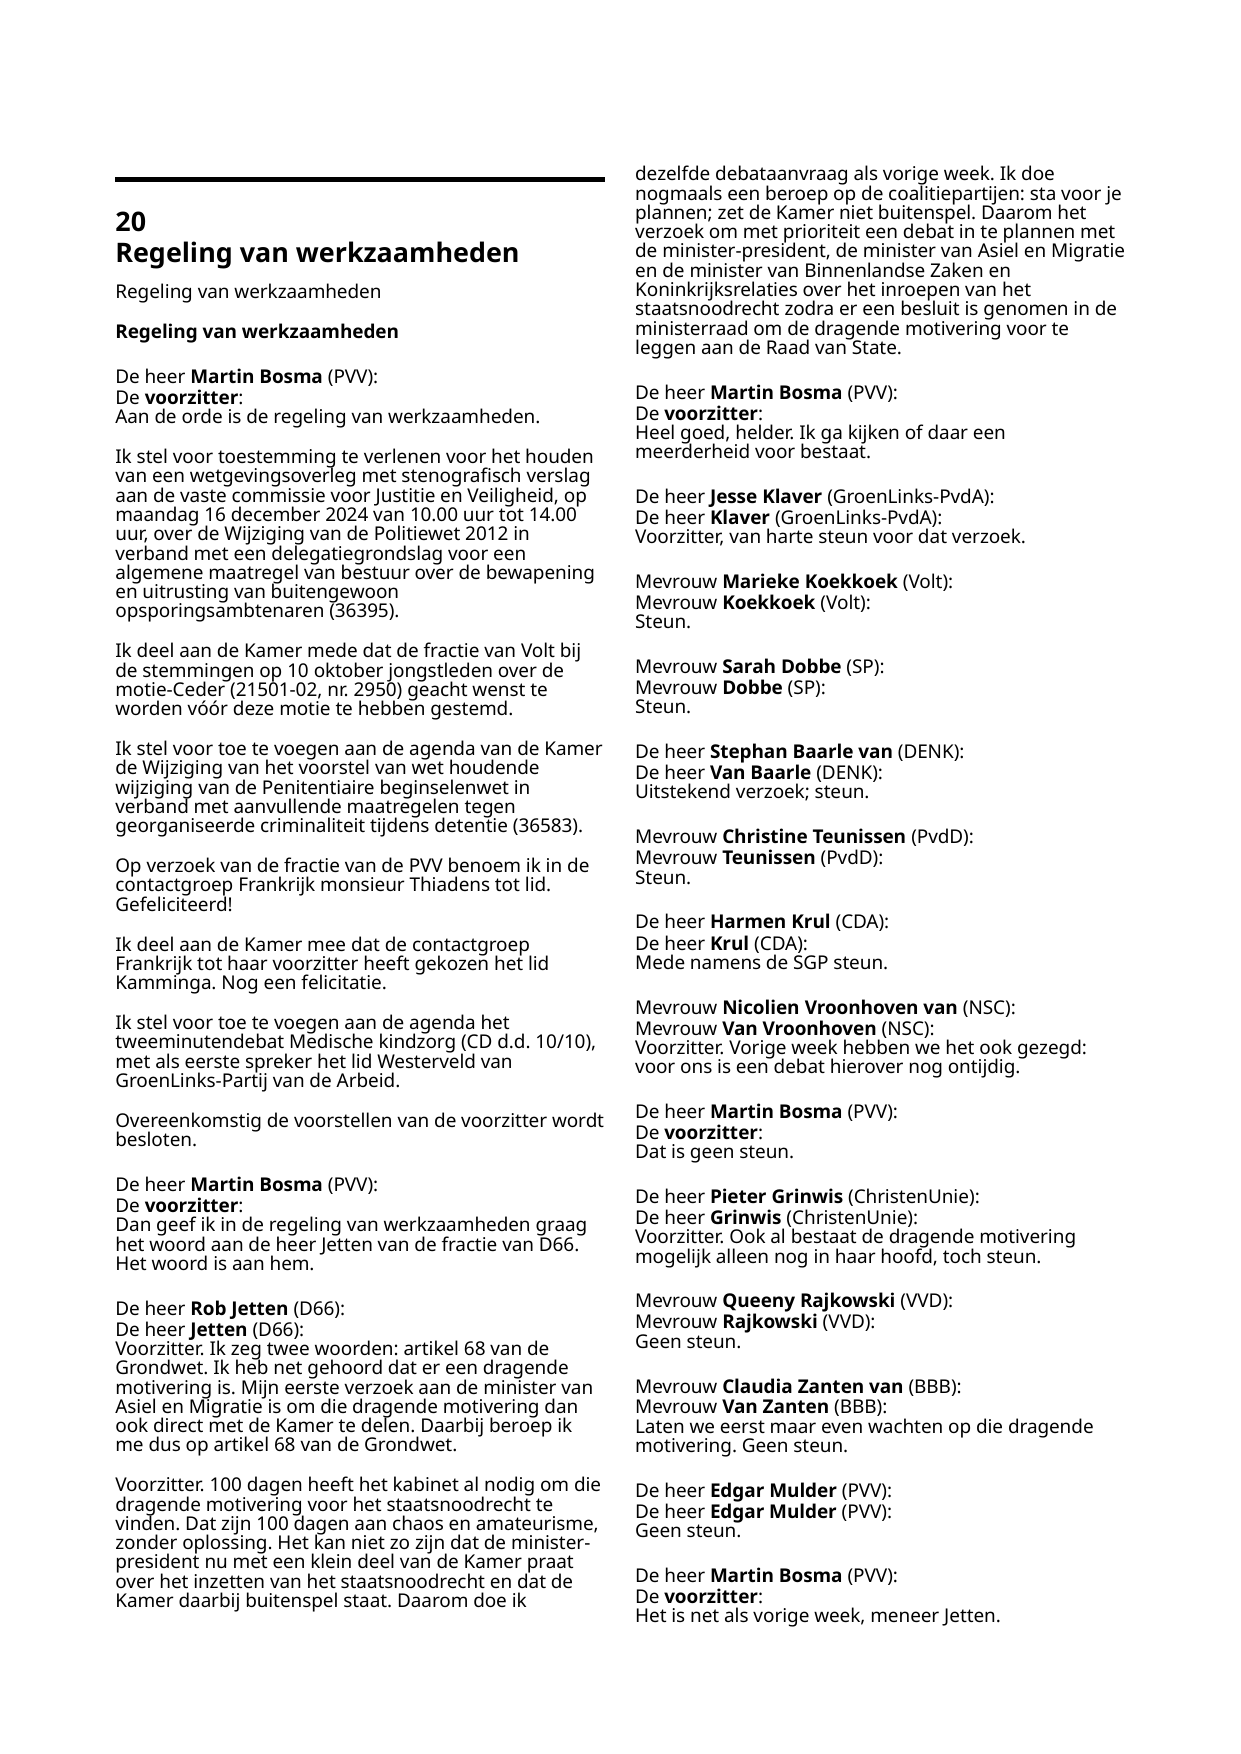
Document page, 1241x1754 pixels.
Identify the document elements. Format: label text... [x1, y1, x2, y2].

text Mevrouw Koekkoek (Volt): [635, 594, 1125, 613]
text Overeenkomstig de voorstellen van de voorzitter wordt besloten. [115, 1112, 605, 1151]
text De heer Jesse Klaver (GroenLinks-PvdA): [635, 483, 1125, 509]
text Regeling van werkzaamheden [115, 239, 605, 283]
text Geen steun. [635, 1522, 1125, 1541]
text De heer Martin Bosma (PVV): [115, 363, 605, 389]
text De voorzitter: [635, 404, 1125, 424]
text De heer Rob Jetten (D66): [115, 1295, 605, 1321]
text De heer Grinwis (ChristenUnie): [635, 1209, 1125, 1228]
text De voorzitter: [635, 1588, 1125, 1607]
text De heer Martin Bosma (PVV): [115, 1171, 605, 1197]
text De heer Martin Bosma (PVV): [635, 1098, 1125, 1124]
text De heer Harmen Krul (CDA): [635, 909, 1125, 934]
text De heer Edgar Mulder (PVV): [635, 1503, 1125, 1522]
text Mevrouw Claudia Zanten van (BBB): [635, 1373, 1125, 1398]
text Ik stel voor toestemming te verlenen voor het houden van een wetgevingsoverleg met stenografisch verslag aan de vaste commissie voor Justitie en Veiligheid, op maandag 16 december 2024 van 10.00 uur tot 14.00 uur, over de Wijziging van de Politiewet 2012 in verband met een delegatiegrondslag voor een algemene maatregel van bestuur over de bewapening en uitrusting van buitengewoon opsporingsambtenaren (36395). [115, 448, 605, 622]
text De voorzitter: [115, 1197, 605, 1216]
text De heer Stephan Baarle van (DENK): [635, 738, 1125, 764]
text Aan de orde is de regeling van werkzaamheden. [115, 408, 605, 427]
text De heer Martin Bosma (PVV): [635, 1562, 1125, 1588]
text Het is net als vorige week, meneer Jetten. [635, 1607, 1125, 1627]
text Heel goed, helder. Ik ga kijken of daar een meerderheid voor bestaat. [635, 424, 1125, 462]
text Voorzitter. Ik zeg twee woorden: artikel 68 van de Grondwet. Ik heb net gehoord dat er een dragende motivering is. Mijn eerste verzoek aan de minister van Asiel en Migratie is om die dragende motivering dan ook direct met de Kamer te delen. Daarbij beroep ik me dus op artikel 68 van de Grondwet. [115, 1340, 605, 1456]
text De heer Krul (CDA): [635, 934, 1125, 954]
text 20 [115, 203, 605, 239]
text Mevrouw Sarah Dobbe (SP): [635, 653, 1125, 679]
text Mevrouw Van Vroonhoven (NSC): [635, 1019, 1125, 1039]
text Steun. [635, 613, 1125, 633]
text De heer Van Baarle (DENK): [635, 764, 1125, 783]
text De heer Edgar Mulder (PVV): [635, 1477, 1125, 1503]
text Mevrouw Nicolien Vroonhoven van (NSC): [635, 994, 1125, 1019]
text Laten we eerst maar even wachten op die dragende motivering. Geen steun. [635, 1418, 1125, 1456]
text De heer Klaver (GroenLinks-PvdA): [635, 509, 1125, 528]
text Geen steun. [635, 1333, 1125, 1352]
text Regeling van werkzaamheden [115, 323, 605, 342]
text Voorzitter, van harte steun voor dat verzoek. [635, 528, 1125, 547]
text Voorzitter. Vorige week hebben we het ook gezegd: voor ons is een debat hierover nog ontijdig. [635, 1039, 1125, 1077]
text Op verzoek van de fractie van de PVV benoem ik in de contactgroep Frankrijk monsieur Thiadens tot lid. Gefeliciteerd! [115, 857, 605, 915]
text Voorzitter. Ook al bestaat de dragende motivering mogelijk alleen nog in haar hoofd, toch steun. [635, 1228, 1125, 1267]
text Mevrouw Marieke Koekkoek (Volt): [635, 568, 1125, 594]
text Mevrouw Rajkowski (VVD): [635, 1313, 1125, 1333]
text Voorzitter. 100 dagen heeft het kabinet al nodig om die dragende motivering voor het staatsnoodrecht te vinden. Dat zijn 100 dagen aan chaos en amateurisme, zonder oplossing. Het kan niet zo zijn dat de minister-president nu met een klein deel van de Kamer praat over het inzetten van het staatsnoodrecht en dat de Kamer daarbij buitenspel staat. Daarom doe ik [115, 1476, 605, 1611]
text Ik stel voor toe te voegen aan de agenda van de Kamer de Wijziging van het voorstel van wet houdende wijziging van de Penitentiaire beginselenwet in verband met aanvullende maatregelen tegen georganiseerde criminaliteit tijdens detentie (36583). [115, 740, 605, 836]
text De heer Pieter Grinwis (ChristenUnie): [635, 1183, 1125, 1209]
text Mevrouw Queeny Rajkowski (VVD): [635, 1288, 1125, 1313]
text Ik stel voor toe te voegen aan de agenda het tweeminutendebat Medische kindzorg (CD d.d. 10/10), met als eerste spreker het lid Westerveld van GroenLinks-Partij van de Arbeid. [115, 1014, 605, 1091]
text Ik deel aan de Kamer mede dat de fractie van Volt bij de stemmingen op 10 oktober jongstleden over de motie-Ceder (21501-02, nr. 2950) geacht wenst te worden vóór deze motie te hebben gestemd. [115, 642, 605, 719]
text Uitstekend verzoek; steun. [635, 783, 1125, 803]
text Regeling van werkzaamheden [115, 283, 605, 302]
text Dat is geen steun. [635, 1143, 1125, 1162]
text Dan geef ik in de regeling van werkzaamheden graag het woord aan de heer Jetten van de fractie van D66. Het woord is aan hem. [115, 1216, 605, 1274]
text dezelfde debataanvraag als vorige week. Ik doe nogmaals een beroep op de coalitiepartijen: sta voor je plannen; zet de Kamer niet buitenspel. Daarom het verzoek om met prioriteit een debat in te plannen met de minister-president, de minister van Asiel en Migratie en de minister van Binnenlandse Zaken en Koninkrijksrelaties over het inroepen van het staatsnoodrecht zodra er een besluit is genomen in de ministerraad om de dragende motivering voor te leggen aan de Raad van State. [635, 165, 1125, 358]
text De voorzitter: [635, 1124, 1125, 1143]
text De heer Martin Bosma (PVV): [635, 379, 1125, 404]
text Mevrouw Van Zanten (BBB): [635, 1398, 1125, 1418]
text De heer Jetten (D66): [115, 1321, 605, 1340]
text De voorzitter: [115, 389, 605, 408]
text Steun. [635, 698, 1125, 718]
text Mevrouw Christine Teunissen (PvdD): [635, 824, 1125, 849]
text Mevrouw Dobbe (SP): [635, 679, 1125, 698]
text Ik deel aan de Kamer mee dat de contactgroep Frankrijk tot haar voorzitter heeft gekozen het lid Kamminga. Nog een felicitatie. [115, 936, 605, 993]
text Mevrouw Teunissen (PvdD): [635, 849, 1125, 869]
text Mede namens de SGP steun. [635, 954, 1125, 973]
text Steun. [635, 869, 1125, 888]
